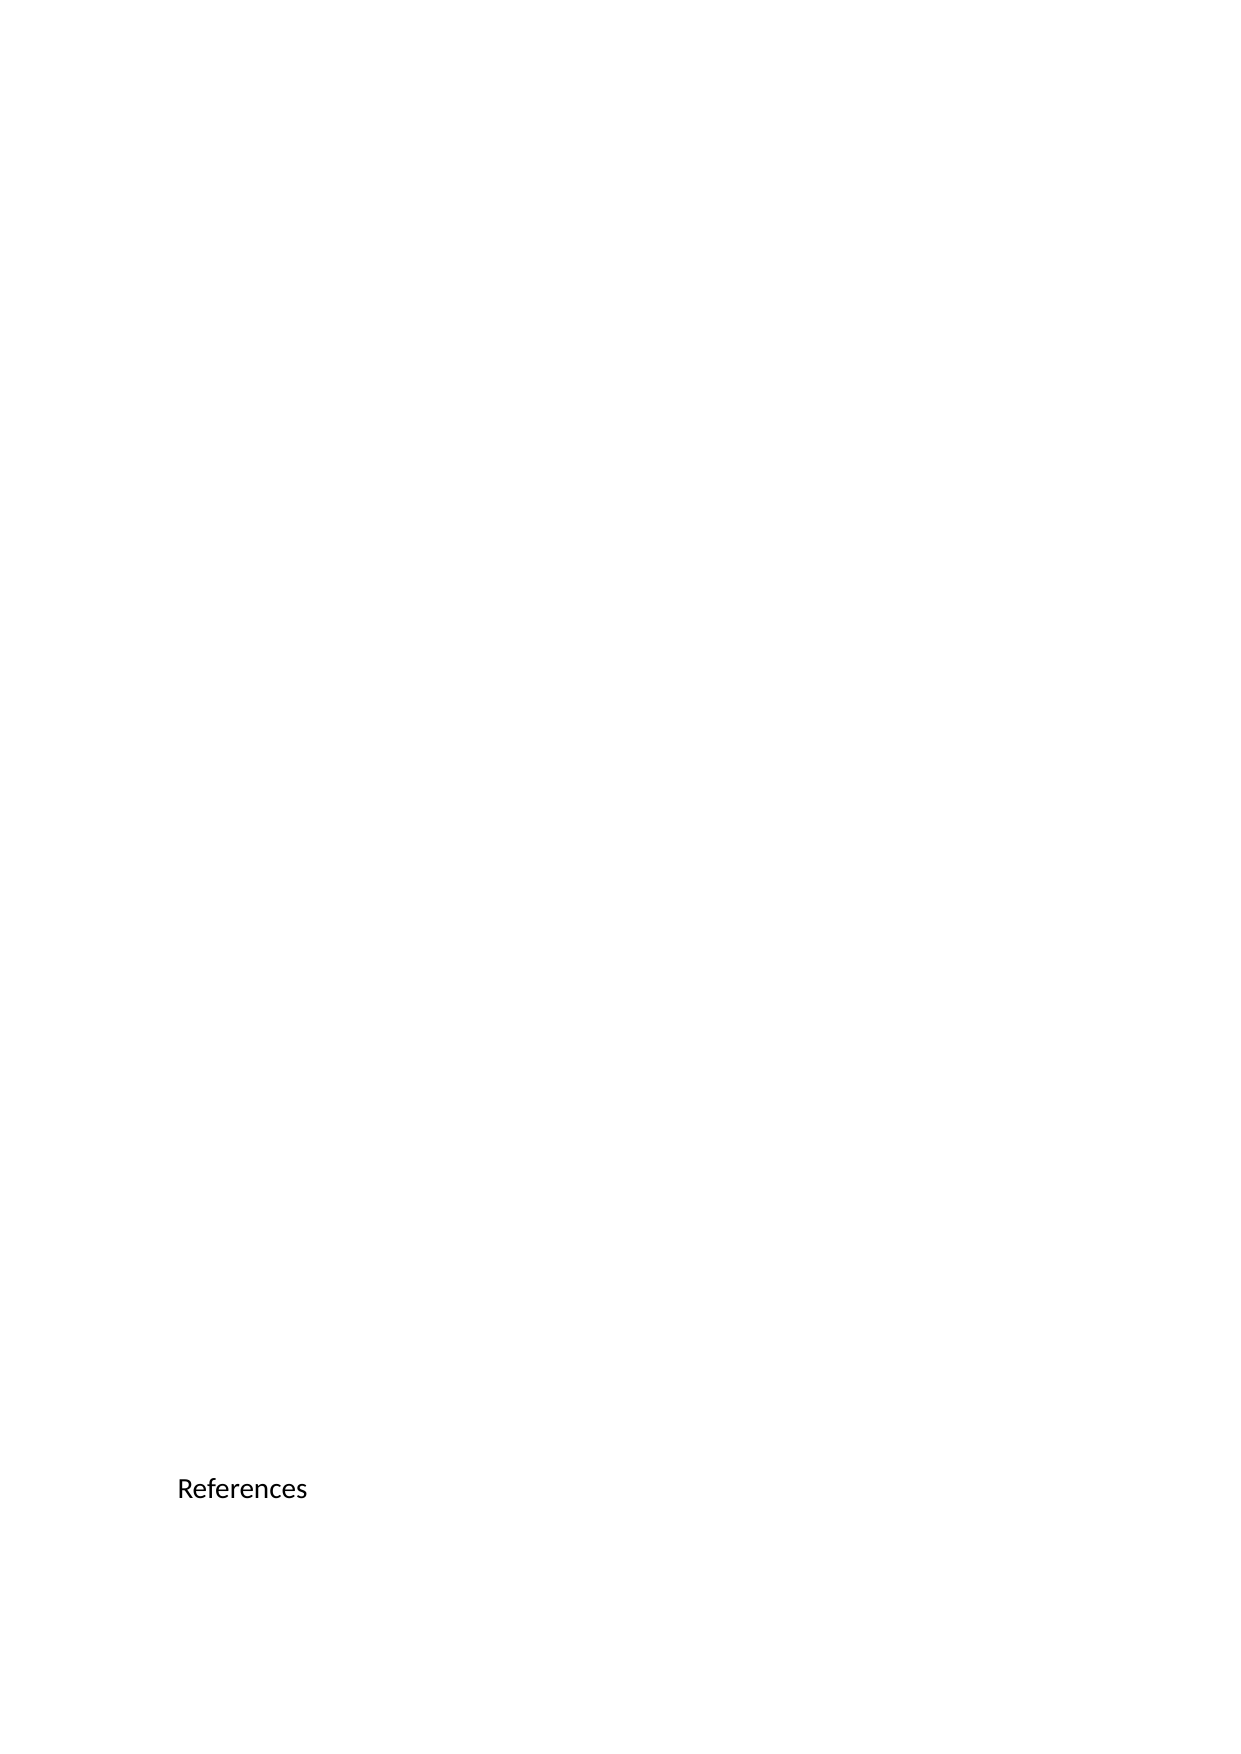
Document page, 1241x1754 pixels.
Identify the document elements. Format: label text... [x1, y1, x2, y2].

text References [177, 1471, 1063, 1506]
